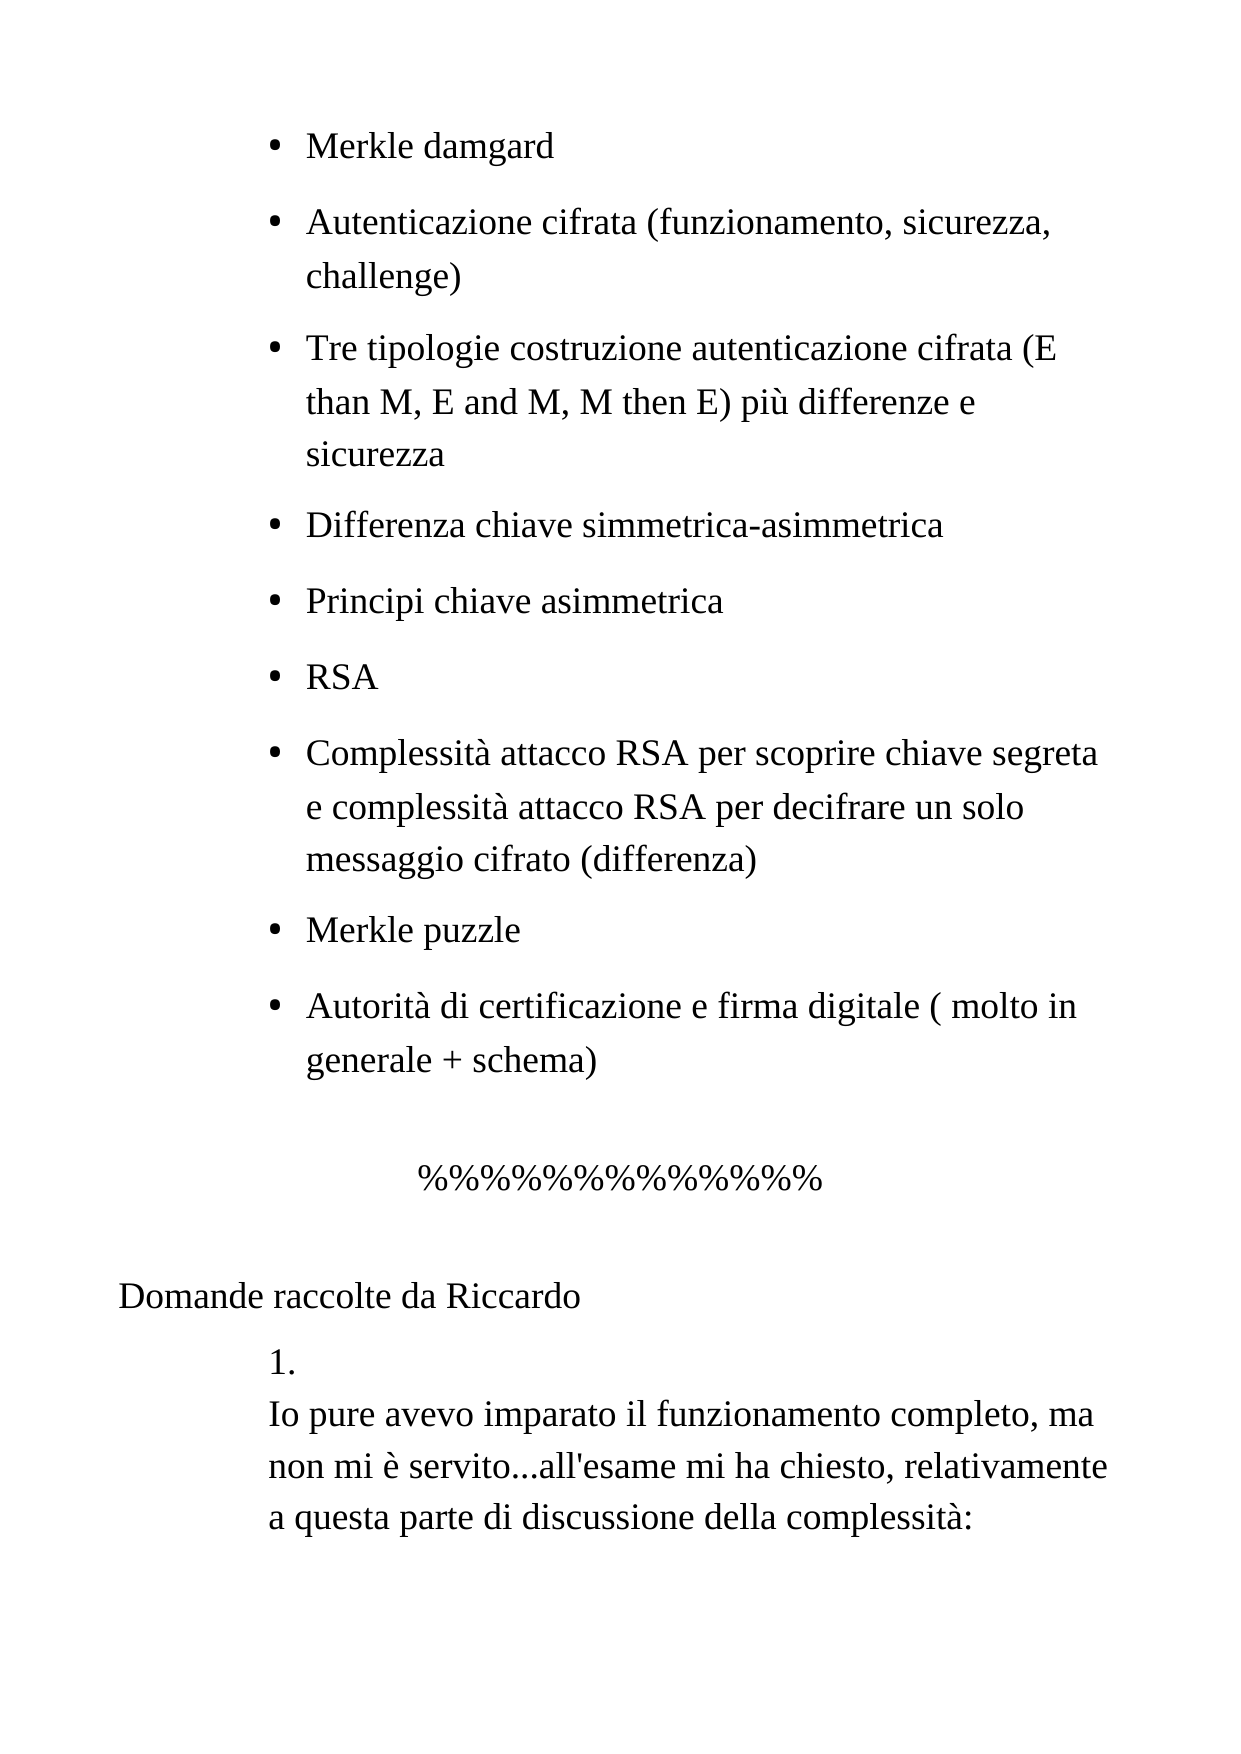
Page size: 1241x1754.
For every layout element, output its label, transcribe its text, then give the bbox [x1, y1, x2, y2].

text Domande raccolte da Riccardo [118, 1222, 1122, 1317]
list Differenza chiave simmetrica-asimmetrica [268, 497, 1122, 548]
list Autenticazione cifrata (funzionamento, sicurezza, challenge) [268, 194, 1122, 297]
text %%%%%%%%%%%%% [118, 1156, 1122, 1199]
list Io pure avevo imparato il funzionamento completo, ma non mi è servito...all'esame mi ha chiesto, relativamente a questa parte di discussione della complessità: [268, 1340, 1122, 1538]
list Complessità attacco RSA per scoprire chiave segreta e complessità attacco RSA per decifrare un solo messaggio cifrato (differenza) [268, 725, 1122, 879]
list Merkle puzzle [268, 902, 1122, 953]
list Principi chiave asimmetrica [268, 573, 1122, 624]
list Merkle damgard [268, 118, 1122, 169]
list Tre tipologie costruzione autenticazione cifrata (E than M, E and M, M then E) più differenze e sicurezza [268, 320, 1122, 474]
list RSA [268, 649, 1122, 700]
list Autorità di certificazione e firma digitale ( molto in generale + schema) [268, 978, 1122, 1132]
